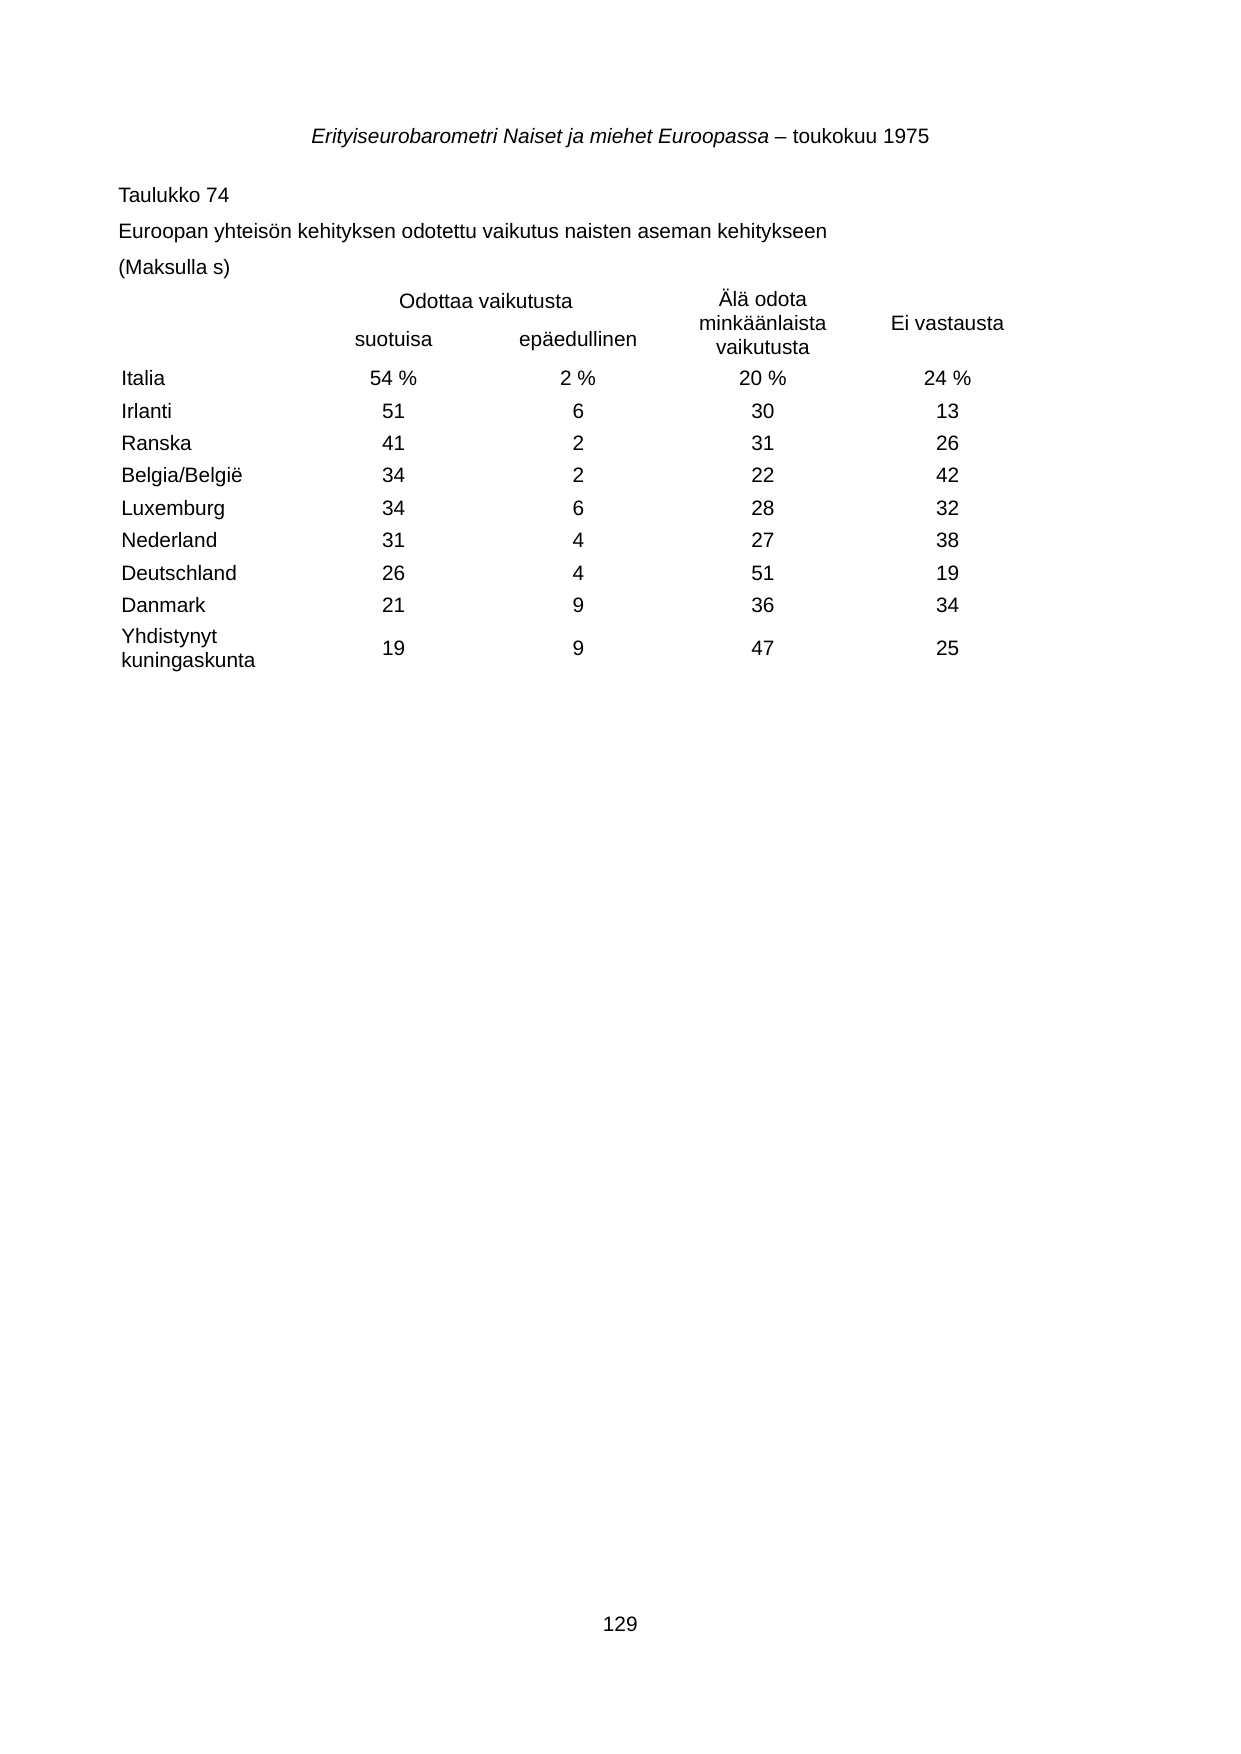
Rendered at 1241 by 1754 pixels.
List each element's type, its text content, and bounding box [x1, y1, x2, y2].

table_cell 41 [301, 427, 486, 459]
table_cell 26 [855, 427, 1040, 459]
table_cell 26 [301, 556, 486, 589]
table_cell 34 [301, 492, 486, 524]
table_cell 54 % [301, 362, 486, 394]
text Taulukko 74 [118, 183, 1122, 207]
table_cell Italia [118, 362, 301, 394]
table_cell 9 [486, 621, 670, 675]
table_cell [118, 317, 301, 362]
table_cell 51 [301, 394, 486, 427]
table_cell 25 [855, 621, 1040, 675]
table_cell 34 [855, 589, 1040, 621]
table_cell Yhdistynyt kuningaskunta [118, 621, 301, 675]
table_cell 27 [670, 524, 855, 556]
table_cell 31 [670, 427, 855, 459]
table_cell 42 [855, 459, 1040, 492]
table_cell 2 [486, 459, 670, 492]
table_header Odottaa vaikutusta [301, 284, 670, 317]
table_cell suotuisa [301, 317, 486, 362]
table_cell 19 [855, 556, 1040, 589]
table_cell 2 [486, 427, 670, 459]
table_cell Belgia/België [118, 459, 301, 492]
table_cell Ranska [118, 427, 301, 459]
table_cell epäedullinen [486, 317, 670, 362]
text (Maksulla s) [118, 254, 1122, 278]
table_cell 4 [486, 524, 670, 556]
table_cell 32 [855, 492, 1040, 524]
table_cell 47 [670, 621, 855, 675]
table_cell Irlanti [118, 394, 301, 427]
table_cell 6 [486, 394, 670, 427]
table_cell 21 [301, 589, 486, 621]
table_cell 4 [486, 556, 670, 589]
table_cell 24 % [855, 362, 1040, 394]
table_cell 6 [486, 492, 670, 524]
table_cell 19 [301, 621, 486, 675]
table_cell 22 [670, 459, 855, 492]
table_cell Danmark [118, 589, 301, 621]
table_header [118, 284, 301, 317]
table_cell 9 [486, 589, 670, 621]
table_cell 28 [670, 492, 855, 524]
text Euroopan yhteisön kehityksen odotettu vaikutus naisten aseman kehitykseen [118, 219, 1122, 243]
table_cell 34 [301, 459, 486, 492]
table_cell 13 [855, 394, 1040, 427]
table_cell Luxemburg [118, 492, 301, 524]
table_cell Deutschland [118, 556, 301, 589]
table_cell 31 [301, 524, 486, 556]
table_cell 2 % [486, 362, 670, 394]
table_header Ei vastausta [855, 284, 1040, 362]
table_cell 20 % [670, 362, 855, 394]
table_header Älä odota minkäänlaista vaikutusta [670, 284, 855, 362]
table_cell 30 [670, 394, 855, 427]
table_cell 38 [855, 524, 1040, 556]
table_cell Nederland [118, 524, 301, 556]
table_cell 51 [670, 556, 855, 589]
table_cell 36 [670, 589, 855, 621]
